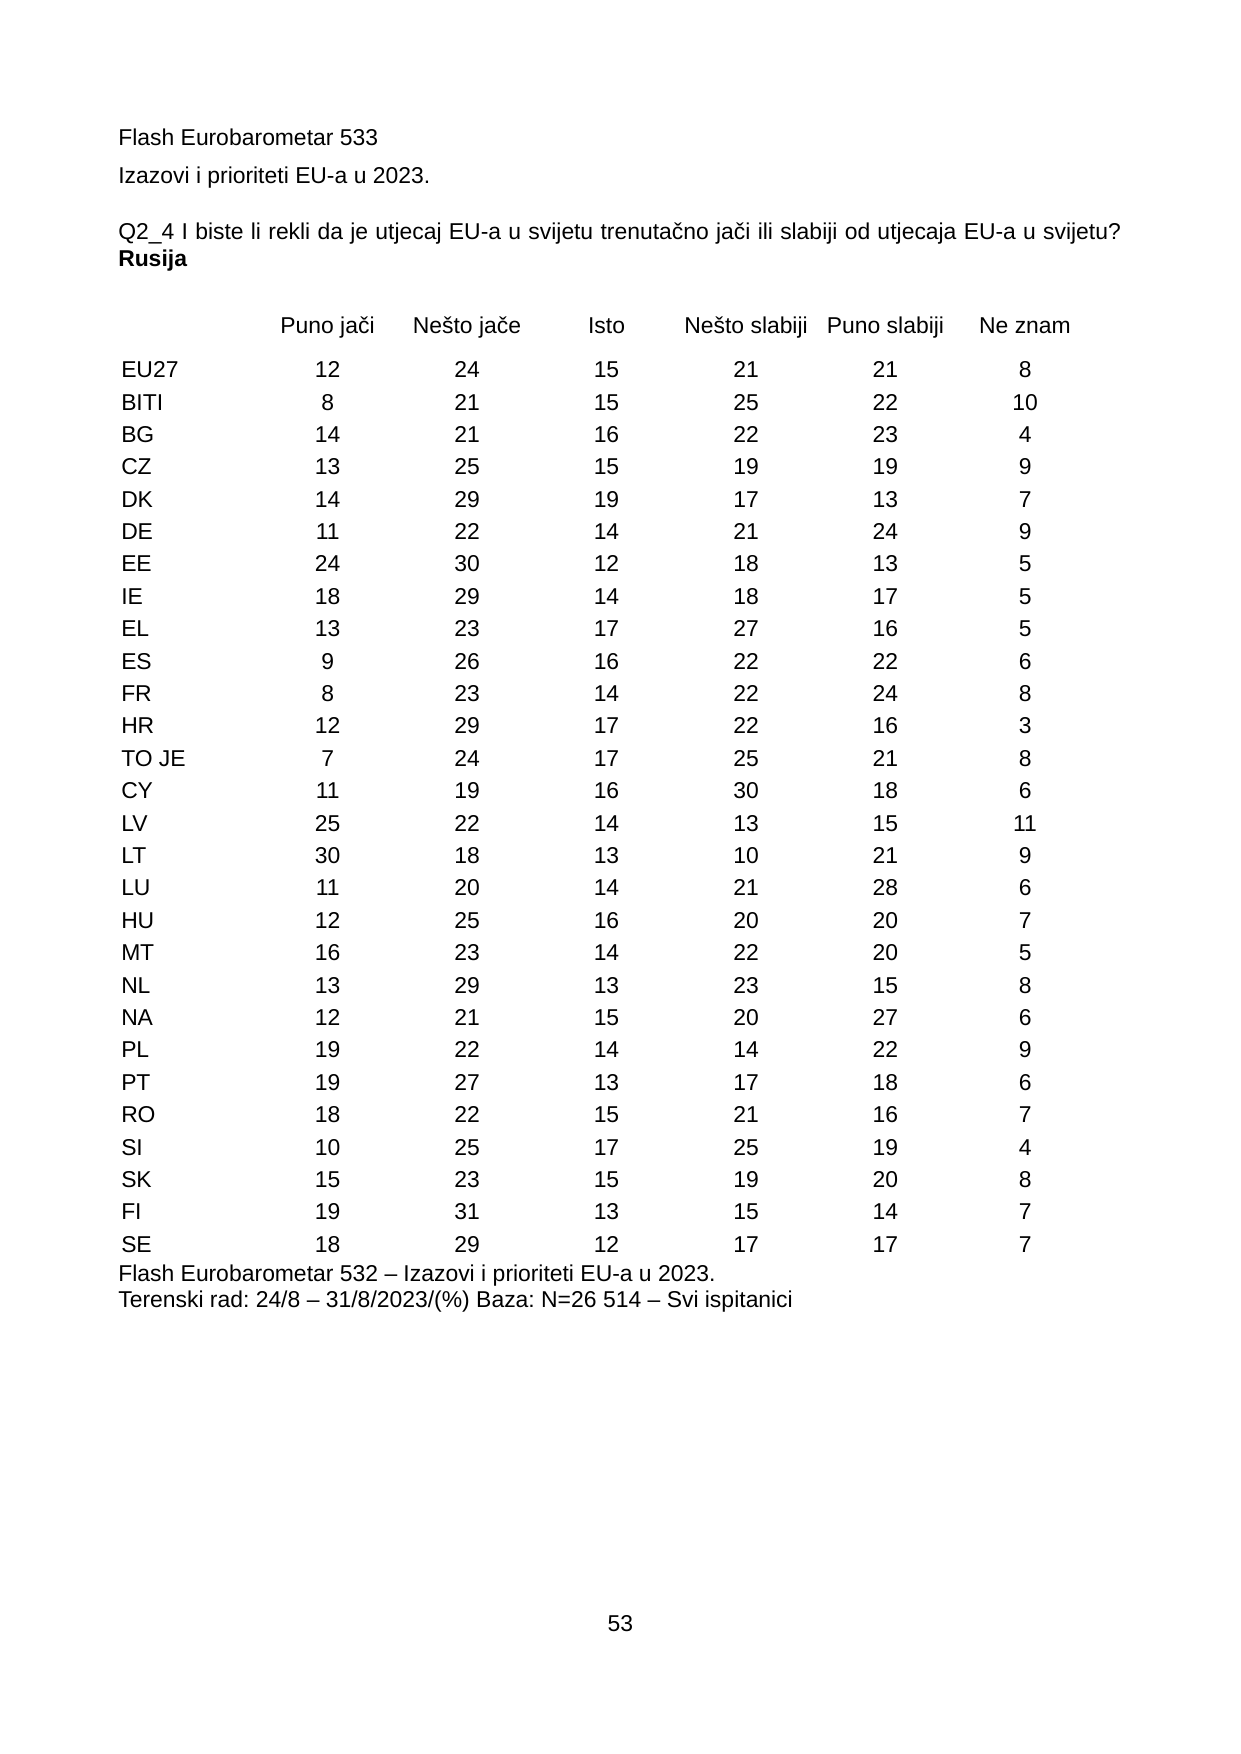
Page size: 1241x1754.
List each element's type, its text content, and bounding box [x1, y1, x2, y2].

table_cell 23 [397, 936, 537, 968]
table_cell 14 [537, 580, 676, 612]
table_cell 27 [816, 1001, 955, 1033]
table_cell 22 [397, 807, 537, 839]
table_cell 15 [537, 1098, 676, 1131]
table_cell 16 [537, 904, 676, 936]
table_cell 13 [258, 969, 397, 1001]
table_cell 8 [955, 353, 1094, 385]
table_cell 5 [955, 548, 1094, 580]
table_cell 16 [537, 645, 676, 677]
table_cell 19 [258, 1033, 397, 1066]
table_cell 15 [537, 1163, 676, 1195]
table_cell 20 [397, 871, 537, 904]
table_cell TO JE [118, 742, 258, 774]
text Flash Eurobarometar 532 – Izazovi i prioriteti EU-a u 2023. [118, 1260, 1122, 1286]
table_cell 20 [816, 904, 955, 936]
table_cell 5 [955, 612, 1094, 644]
table_cell 22 [816, 385, 955, 418]
table_cell 5 [955, 936, 1094, 968]
table_cell 15 [258, 1163, 397, 1195]
table_cell 18 [397, 839, 537, 871]
table_cell 13 [537, 969, 676, 1001]
table_cell 4 [955, 1131, 1094, 1163]
table_cell 11 [258, 871, 397, 904]
text Q2_4 I biste li rekli da je utjecaj EU-a u svijetu trenutačno jači ili slabiji od utjecaja EU-a u svijetu? Rusija [118, 218, 1122, 271]
table_cell 8 [955, 677, 1094, 709]
table_cell 18 [258, 580, 397, 612]
table_cell 21 [676, 1098, 816, 1131]
table_cell 15 [676, 1195, 816, 1228]
table_cell 24 [397, 742, 537, 774]
table_cell 15 [537, 1001, 676, 1033]
table_cell 27 [397, 1066, 537, 1098]
table_cell 19 [258, 1195, 397, 1228]
table_cell 14 [537, 936, 676, 968]
table_cell 14 [258, 418, 397, 450]
table_cell 25 [676, 385, 816, 418]
table_cell 6 [955, 645, 1094, 677]
table_cell LV [118, 807, 258, 839]
table_cell 21 [397, 385, 537, 418]
table_cell 21 [676, 515, 816, 547]
table_cell 7 [955, 483, 1094, 515]
table_cell 16 [816, 709, 955, 742]
table_cell 29 [397, 483, 537, 515]
table_cell RO [118, 1098, 258, 1131]
table_cell 18 [258, 1228, 397, 1260]
table_cell NL [118, 969, 258, 1001]
table_cell EU27 [118, 353, 258, 385]
table_cell 18 [676, 580, 816, 612]
table_cell 15 [537, 353, 676, 385]
table_cell 25 [397, 1131, 537, 1163]
table_cell BITI [118, 385, 258, 418]
table_header Nešto jače [397, 297, 537, 353]
table_cell 17 [676, 483, 816, 515]
table_cell 19 [537, 483, 676, 515]
table_cell 14 [816, 1195, 955, 1228]
table_cell 18 [676, 548, 816, 580]
table_cell 27 [676, 612, 816, 644]
table_cell 21 [816, 742, 955, 774]
table_cell 5 [955, 580, 1094, 612]
table_cell 7 [258, 742, 397, 774]
table_cell MT [118, 936, 258, 968]
table_cell DK [118, 483, 258, 515]
table_cell 14 [537, 871, 676, 904]
table_cell 17 [537, 612, 676, 644]
table_cell SK [118, 1163, 258, 1195]
table_header Ne znam [955, 297, 1094, 353]
table_cell 13 [537, 1195, 676, 1228]
table_cell 22 [676, 677, 816, 709]
table_cell 28 [816, 871, 955, 904]
table_cell 13 [258, 612, 397, 644]
table_header Nešto slabiji [676, 297, 816, 353]
table_cell 23 [397, 1163, 537, 1195]
table_cell SI [118, 1131, 258, 1163]
table_cell 24 [258, 548, 397, 580]
table_cell 11 [258, 515, 397, 547]
table_cell FI [118, 1195, 258, 1228]
table_cell 14 [537, 515, 676, 547]
table_cell 20 [676, 904, 816, 936]
table_cell 8 [955, 969, 1094, 1001]
table_cell 12 [258, 353, 397, 385]
table_cell 13 [537, 839, 676, 871]
table_cell 8 [955, 742, 1094, 774]
table_cell 6 [955, 1001, 1094, 1033]
table_cell HR [118, 709, 258, 742]
table_cell 21 [397, 418, 537, 450]
table_cell 3 [955, 709, 1094, 742]
table_cell 22 [816, 1033, 955, 1066]
table_cell 15 [816, 807, 955, 839]
table_cell 11 [955, 807, 1094, 839]
table_cell 11 [258, 774, 397, 807]
table_cell 8 [258, 385, 397, 418]
table_cell 18 [816, 1066, 955, 1098]
table_cell 20 [676, 1001, 816, 1033]
table_cell 23 [816, 418, 955, 450]
table_cell 17 [537, 709, 676, 742]
table_cell 25 [676, 1131, 816, 1163]
table_cell LT [118, 839, 258, 871]
table_cell 22 [676, 645, 816, 677]
table_cell 16 [816, 1098, 955, 1131]
table_cell BG [118, 418, 258, 450]
table_cell 9 [955, 515, 1094, 547]
table_cell 21 [397, 1001, 537, 1033]
table_cell PL [118, 1033, 258, 1066]
table_cell 22 [676, 936, 816, 968]
table_cell 13 [258, 450, 397, 483]
table_cell 17 [537, 742, 676, 774]
table_cell 4 [955, 418, 1094, 450]
table_cell 12 [537, 548, 676, 580]
table_cell 19 [397, 774, 537, 807]
table_cell 15 [816, 969, 955, 1001]
table_cell 23 [397, 612, 537, 644]
table_cell CY [118, 774, 258, 807]
table_cell 20 [816, 936, 955, 968]
table_cell 10 [955, 385, 1094, 418]
table_cell 12 [258, 1001, 397, 1033]
table_cell 22 [397, 1033, 537, 1066]
table_cell 25 [397, 904, 537, 936]
table_cell 9 [955, 1033, 1094, 1066]
table_cell SE [118, 1228, 258, 1260]
table_header Isto [537, 297, 676, 353]
table_cell LU [118, 871, 258, 904]
table_cell 17 [537, 1131, 676, 1163]
text Terenski rad: 24/8 – 31/8/2023/(%) Baza: N=26 514 – Svi ispitanici [118, 1286, 1122, 1313]
table_cell 8 [955, 1163, 1094, 1195]
table_cell 25 [676, 742, 816, 774]
table_cell 29 [397, 969, 537, 1001]
table_cell 22 [676, 418, 816, 450]
table_cell 18 [816, 774, 955, 807]
table_cell 13 [816, 483, 955, 515]
table_header Puno jači [258, 297, 397, 353]
table_cell 9 [258, 645, 397, 677]
table_cell 7 [955, 1098, 1094, 1131]
table_cell DE [118, 515, 258, 547]
table_cell 13 [676, 807, 816, 839]
table_cell 17 [816, 580, 955, 612]
table_cell 18 [258, 1098, 397, 1131]
table_cell 6 [955, 1066, 1094, 1098]
table_cell 22 [397, 1098, 537, 1131]
table_cell 14 [537, 1033, 676, 1066]
table_cell 13 [537, 1066, 676, 1098]
table_cell HU [118, 904, 258, 936]
table_cell 6 [955, 774, 1094, 807]
table_cell IE [118, 580, 258, 612]
table_cell 22 [676, 709, 816, 742]
table_cell 17 [676, 1228, 816, 1260]
table_cell 14 [258, 483, 397, 515]
table_cell 14 [676, 1033, 816, 1066]
table_header [118, 297, 258, 353]
table_cell 19 [258, 1066, 397, 1098]
table_header Puno slabiji [816, 297, 955, 353]
table_cell 16 [537, 774, 676, 807]
table_cell 7 [955, 904, 1094, 936]
table_cell 19 [816, 1131, 955, 1163]
table_cell ES [118, 645, 258, 677]
table_cell 16 [537, 418, 676, 450]
table_cell 22 [816, 645, 955, 677]
table_cell 15 [537, 385, 676, 418]
table_cell 29 [397, 580, 537, 612]
table_cell 10 [258, 1131, 397, 1163]
table_cell 17 [816, 1228, 955, 1260]
table_cell 26 [397, 645, 537, 677]
table_cell 17 [676, 1066, 816, 1098]
table_cell EE [118, 548, 258, 580]
table_cell 16 [816, 612, 955, 644]
table_cell PT [118, 1066, 258, 1098]
table_cell 7 [955, 1228, 1094, 1260]
table_cell 30 [397, 548, 537, 580]
table_cell 22 [397, 515, 537, 547]
table_cell NA [118, 1001, 258, 1033]
table_cell 29 [397, 709, 537, 742]
table_cell 13 [816, 548, 955, 580]
table_cell 24 [397, 353, 537, 385]
table_cell 24 [816, 515, 955, 547]
table_cell FR [118, 677, 258, 709]
table_cell 19 [816, 450, 955, 483]
table_cell 12 [258, 904, 397, 936]
table_cell 21 [816, 353, 955, 385]
table_cell 7 [955, 1195, 1094, 1228]
table_cell 24 [816, 677, 955, 709]
table_cell CZ [118, 450, 258, 483]
table_cell 9 [955, 839, 1094, 871]
table_cell 12 [537, 1228, 676, 1260]
table_cell 21 [676, 353, 816, 385]
table_cell 14 [537, 807, 676, 839]
table_cell 25 [258, 807, 397, 839]
table_cell EL [118, 612, 258, 644]
table_cell 12 [258, 709, 397, 742]
table_cell 25 [397, 450, 537, 483]
table_cell 23 [397, 677, 537, 709]
table_cell 30 [676, 774, 816, 807]
table_cell 19 [676, 1163, 816, 1195]
table_cell 9 [955, 450, 1094, 483]
table_cell 21 [676, 871, 816, 904]
table_cell 14 [537, 677, 676, 709]
table_cell 16 [258, 936, 397, 968]
table_cell 23 [676, 969, 816, 1001]
table_cell 29 [397, 1228, 537, 1260]
table_cell 10 [676, 839, 816, 871]
table_cell 19 [676, 450, 816, 483]
table_cell 15 [537, 450, 676, 483]
table_cell 31 [397, 1195, 537, 1228]
table_cell 20 [816, 1163, 955, 1195]
table_cell 8 [258, 677, 397, 709]
table_cell 21 [816, 839, 955, 871]
table_cell 30 [258, 839, 397, 871]
table_cell 6 [955, 871, 1094, 904]
